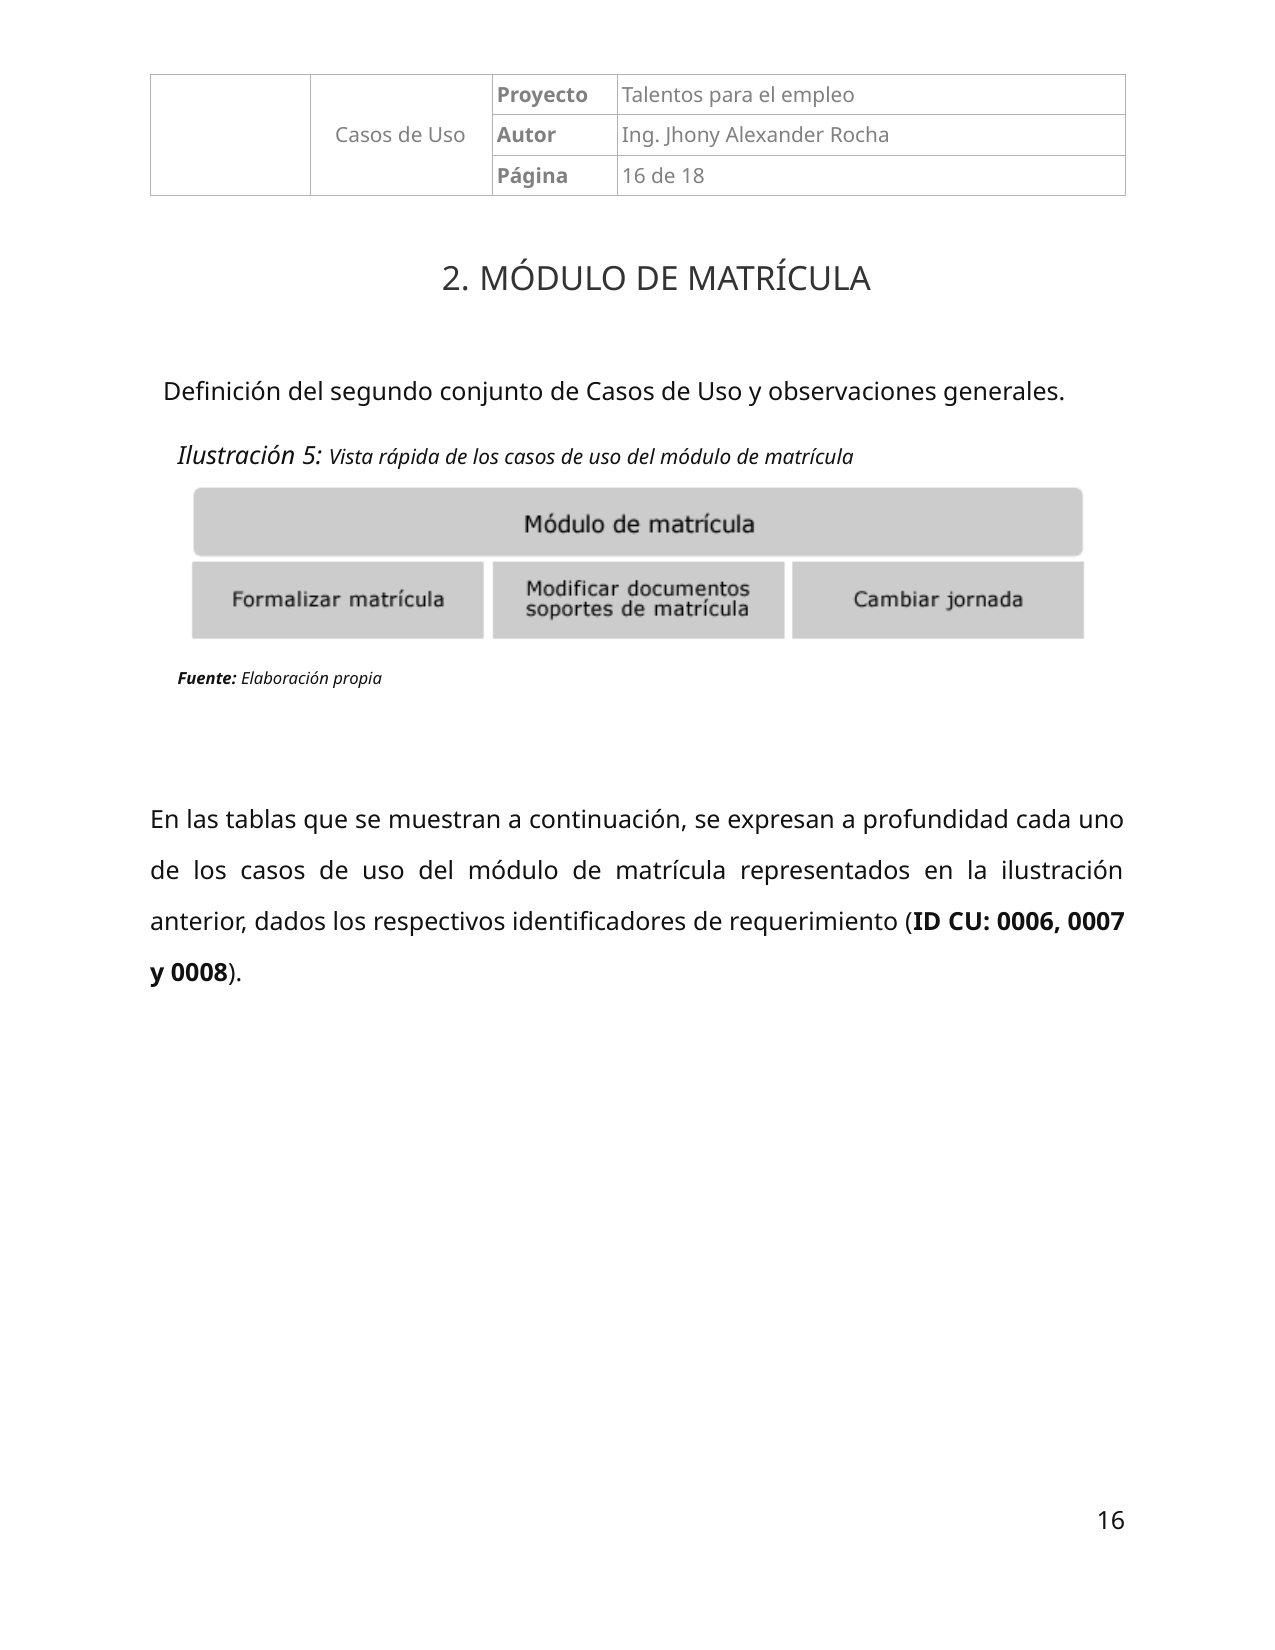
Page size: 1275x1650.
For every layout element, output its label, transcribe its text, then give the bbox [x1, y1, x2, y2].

text Ilustración 5: Vista rápida de los casos de uso del módulo de matrícula [177, 437, 1098, 471]
text Fuente: Elaboración propia [177, 656, 1098, 689]
text Definición del segundo conjunto de Casos de Uso y observaciones generales. [150, 374, 1125, 408]
picture [177, 471, 1098, 656]
text En las tablas que se muestran a continuación, se expresan a profundidad cada uno de los casos de uso del módulo de matrícula representados en la ilustración anterior, dados los respectivos identificadores de requerimiento (ID CU: 0006, 0007 y 0008). [150, 802, 1125, 989]
subtitle Módulo de Matrícula [187, 255, 1125, 300]
